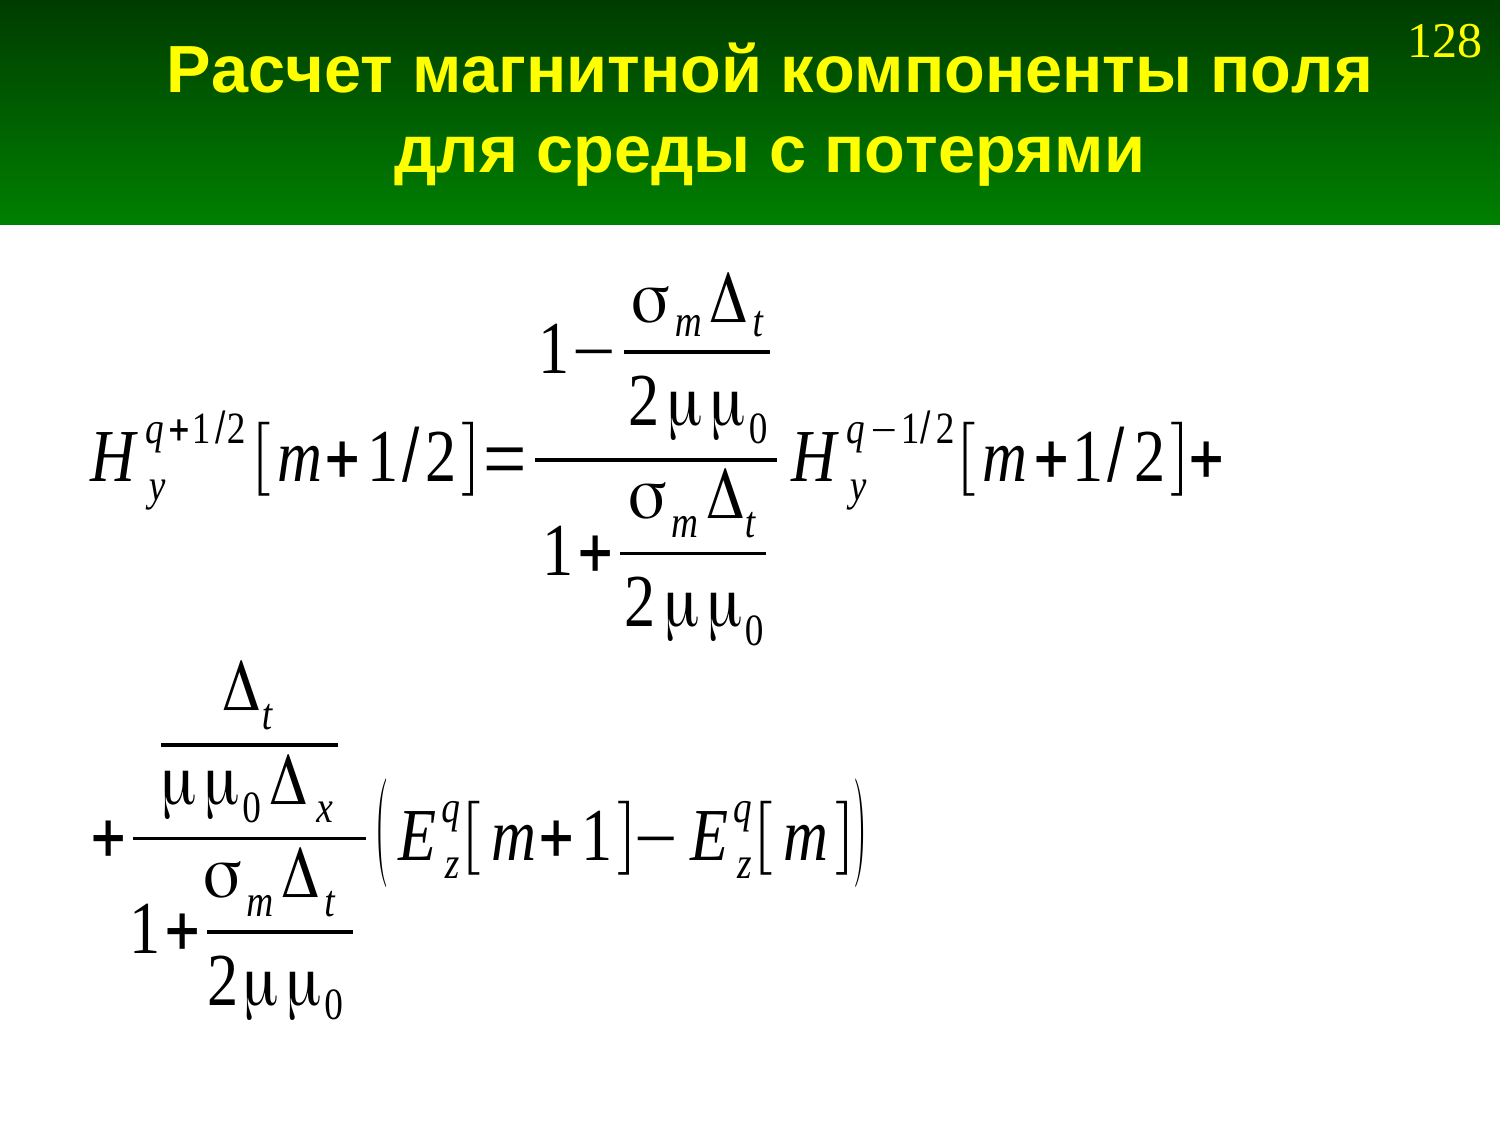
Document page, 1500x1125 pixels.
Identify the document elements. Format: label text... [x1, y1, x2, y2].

chart [71, 266, 1244, 1032]
title Расчет магнитной компоненты поля для среды с потерями [100, 7, 1441, 204]
